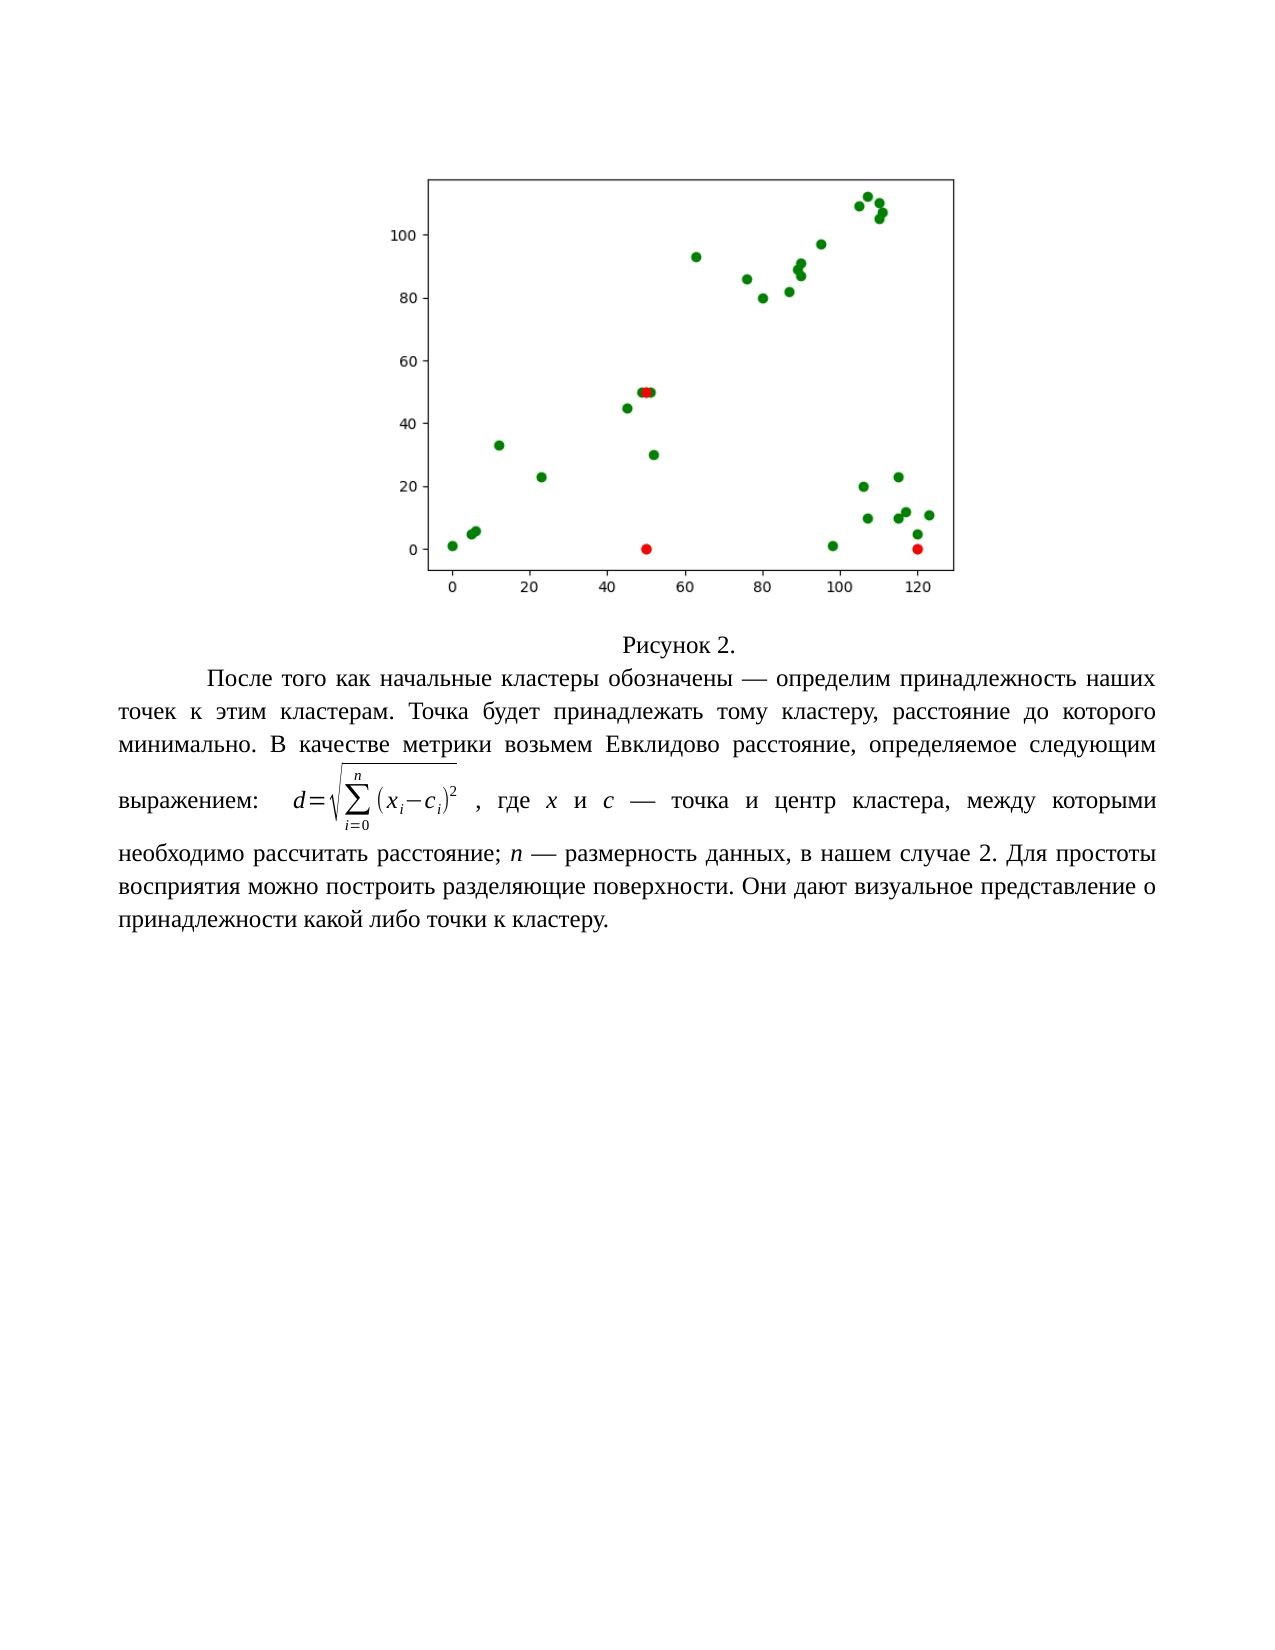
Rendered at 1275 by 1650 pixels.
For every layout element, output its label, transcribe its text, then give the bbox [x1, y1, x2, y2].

picture [343, 118, 1021, 626]
text После того как начальные кластеры обозначены — определим принадлежность наших точек к этим кластерам. Точка будет принадлежать тому кластеру, расстояние до которого минимально. В качестве метрики возьмем Евклидово расстояние, определяемое следующим выражением: , где x и c — точка и центр кластера, между которыми необходимо рассчитать расстояние; n — размерность данных, в нашем случае 2. Для простоты восприятия можно построить разделяющие поверхности. Они дают визуальное представление о принадлежности какой либо точки к кластеру. [118, 663, 1157, 933]
text Рисунок 2. [118, 630, 1157, 658]
